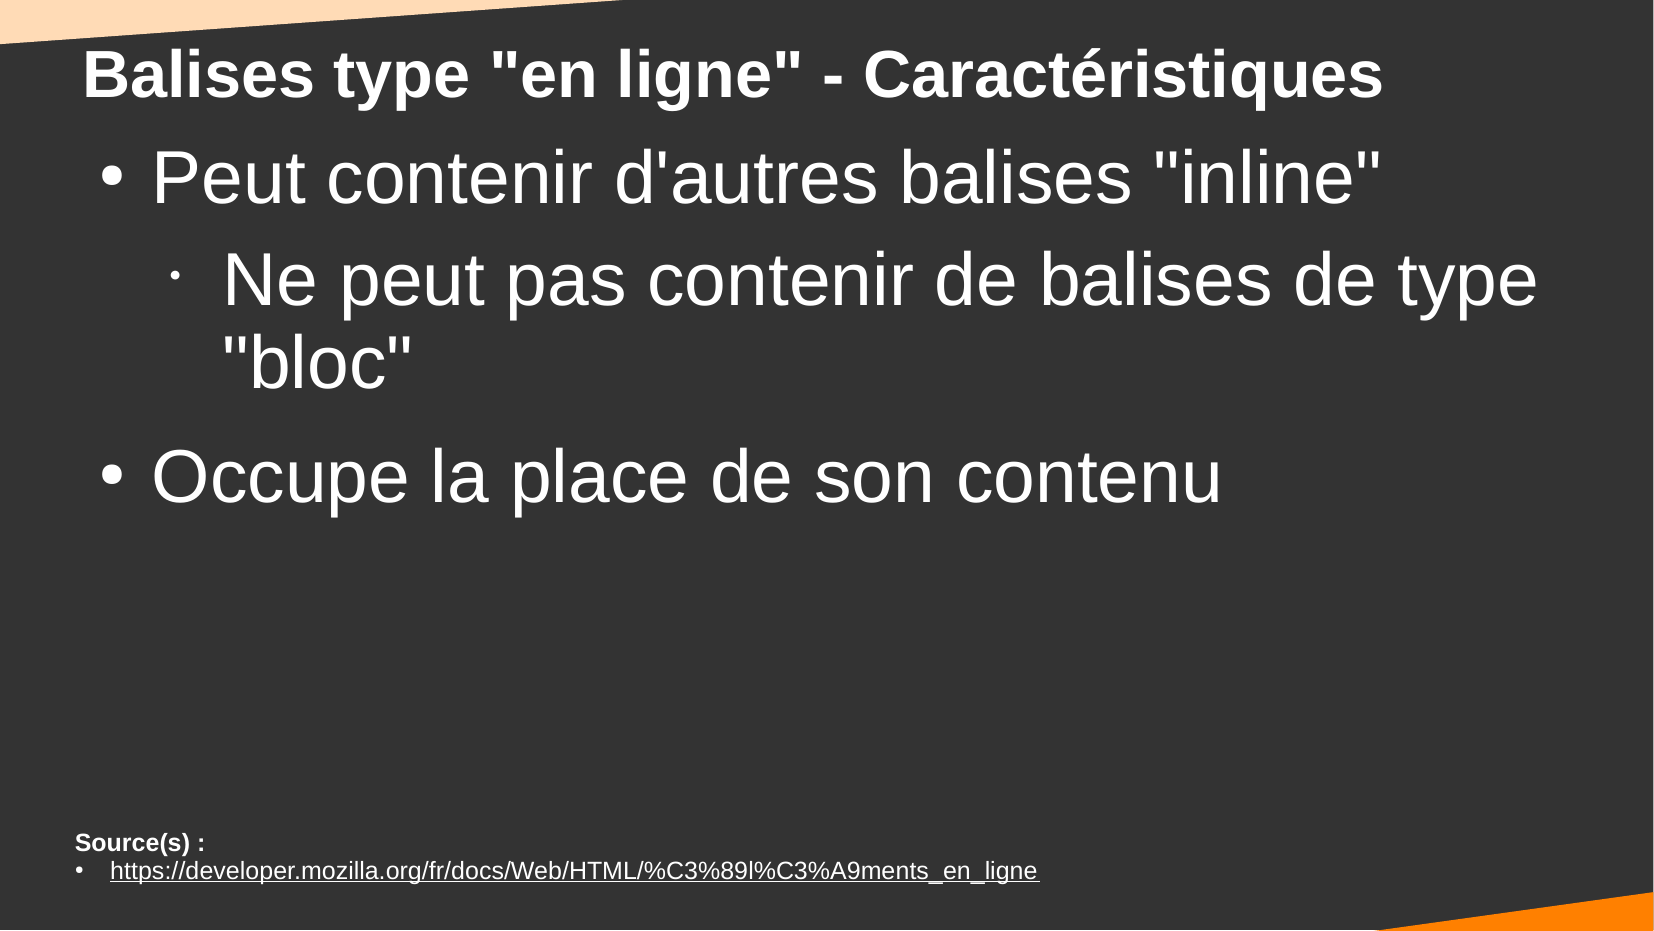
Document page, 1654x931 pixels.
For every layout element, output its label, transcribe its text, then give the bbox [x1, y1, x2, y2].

text_box [1373, 892, 1654, 931]
text_box Source(s) : https://developer.mozilla.org/fr/docs/Web/HTML/%C3%89l%C3%A9ments_en_ligne [59, 821, 1546, 920]
text_box [0, 0, 623, 45]
list Peut contenir d'autres balises "inline" Ne peut pas contenir de balises de type "bloc" Occupe la place de son contenu [80, 135, 1620, 615]
title Balises type "en ligne" - Caractéristiques [82, 37, 1571, 122]
